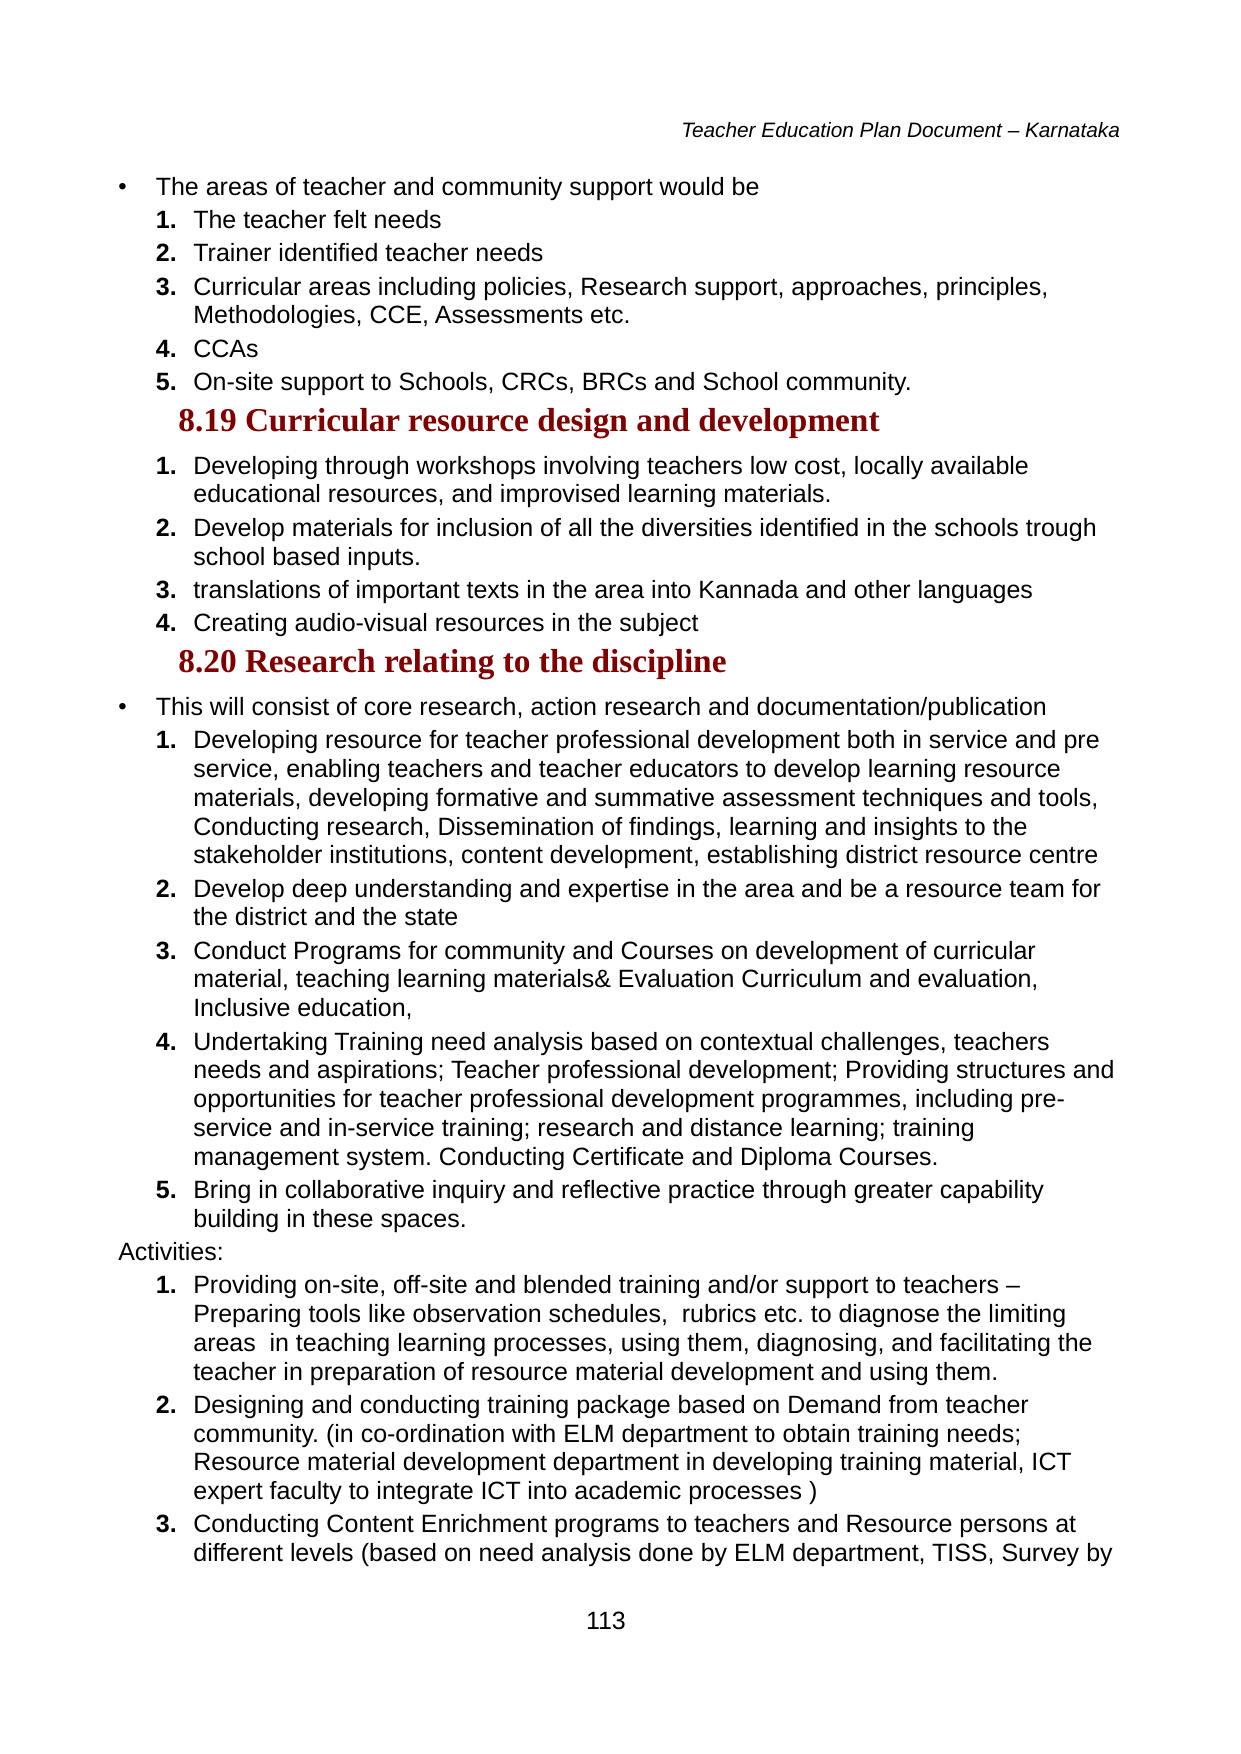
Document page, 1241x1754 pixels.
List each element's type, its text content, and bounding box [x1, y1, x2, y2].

list Conducting Content Enrichment programs to teachers and Resource persons at different levels (based on need analysis done by ELM department, TISS, Survey by [156, 1509, 1122, 1567]
list Conduct Programs for community and Courses on development of curricular material, teaching learning materials& Evaluation Curriculum and evaluation, Inclusive education, [156, 936, 1122, 1022]
list Develop materials for inclusion of all the diversities identified in the schools trough school based inputs. [156, 513, 1122, 570]
list Developing through workshops involving teachers low cost, locally available educational resources, and improvised learning materials. [156, 451, 1122, 508]
list translations of important texts in the area into Kannada and other languages [156, 575, 1122, 604]
list CCAs [156, 334, 1122, 362]
list Undertaking Training need analysis based on contextual challenges, teachers needs and aspirations; Teacher professional development; Providing structures and opportunities for teacher professional development programmes, including pre-service and in-service training; research and distance learning; training management system. Conducting Certificate and Diploma Courses. [156, 1027, 1122, 1170]
list Curricular areas including policies, Research support, approaches, principles, Methodologies, CCE, Assessments etc. [156, 272, 1122, 329]
list The areas of teacher and community support would be [118, 172, 1122, 200]
list Bring in collaborative inquiry and reflective practice through greater capability building in these spaces. [156, 1175, 1122, 1232]
list Providing on-site, off-site and blended training and/or support to teachers – Preparing tools like observation schedules, rubrics etc. to diagnose the limiting areas in teaching learning processes, using them, diagnosing, and facilitating the teacher in preparation of resource material development and using them. [156, 1270, 1122, 1385]
list Develop deep understanding and expertise in the area and be a resource team for the district and the state [156, 874, 1122, 931]
list This will consist of core research, action research and documentation/publication [118, 692, 1122, 721]
list Trainer identified teacher needs [156, 238, 1122, 267]
list Creating audio-visual resources in the subject [156, 608, 1122, 637]
list Designing and conducting training package based on Demand from teacher community. (in co-ordination with ELM department to obtain training needs; Resource material development department in developing training material, ICT expert faculty to integrate ICT into academic processes ) [156, 1390, 1122, 1505]
subtitle 8.19 Curricular resource design and development [118, 400, 1122, 439]
list On-site support to Schools, CRCs, BRCs and School community. [156, 367, 1122, 396]
list The teacher felt needs [156, 205, 1122, 234]
list Developing resource for teacher professional development both in service and pre service, enabling teachers and teacher educators to develop learning resource materials, developing formative and summative assessment techniques and tools, Conducting research, Dissemination of findings, learning and insights to the stakeholder institutions, content development, establishing district resource centre [156, 725, 1122, 869]
subtitle 8.20 Research relating to the discipline [118, 642, 1122, 680]
text Activities: [118, 1237, 1122, 1266]
